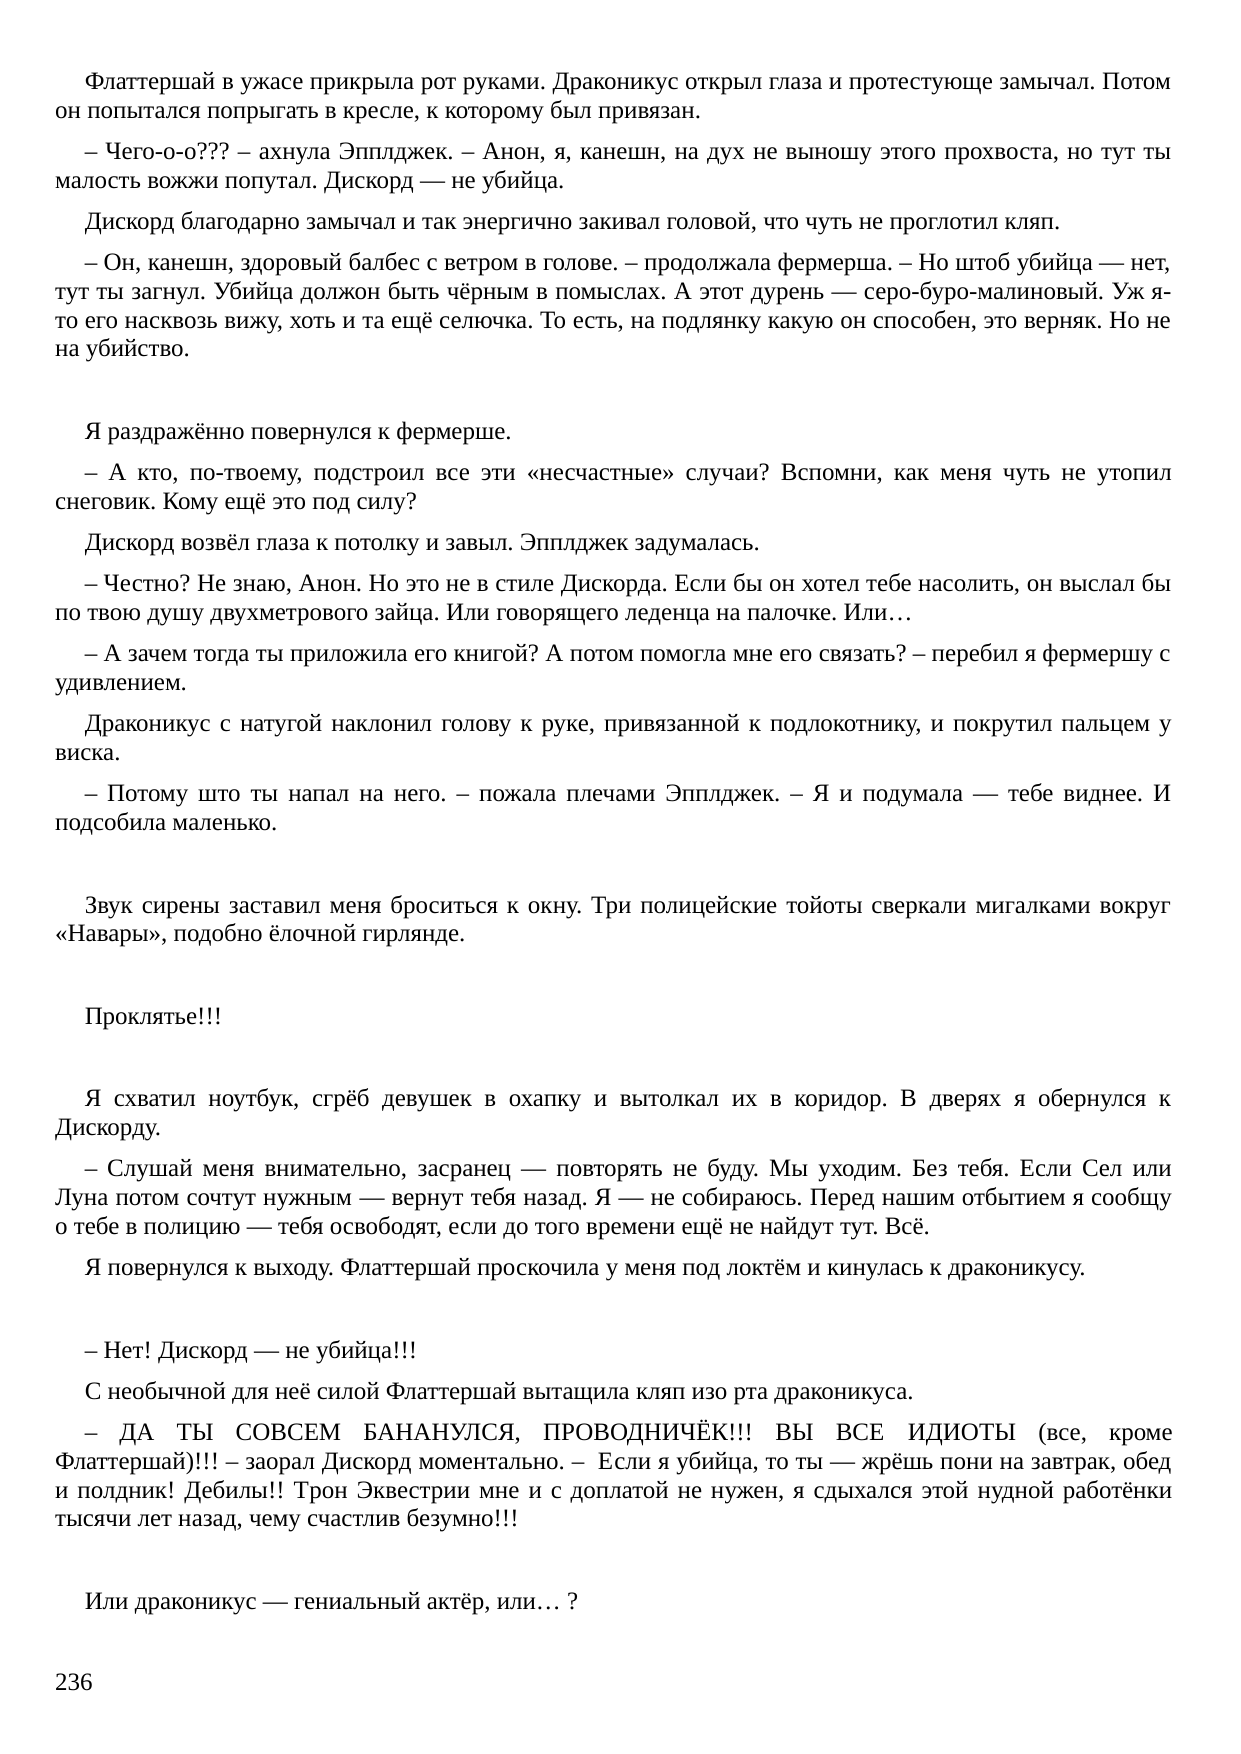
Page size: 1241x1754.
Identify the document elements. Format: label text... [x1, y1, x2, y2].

text Дискорд возвёл глаза к потолку и завыл. Эпплджек задумалась. [55, 527, 1173, 556]
text – ДА ТЫ СОВСЕМ БАНАНУЛСЯ, ПРОВОДНИЧЁК!!! ВЫ ВСЕ ИДИОТЫ (все, кроме Флаттершай)!!! – заорал Дискорд моментально. – Если я убийца, то ты — жрёшь пони на завтрак, обед и полдник! Дебилы!! Трон Эквестрии мне и с доплатой не нужен, я сдыхался этой нудной работёнки тысячи лет назад, чему счастлив безумно!!! [55, 1417, 1173, 1532]
text – Он, канешн, здоровый балбес с ветром в голове. – продолжала фермерша. – Но штоб убийца — нет, тут ты загнул. Убийца должон быть чёрным в помыслах. А этот дурень — серо-буро-малиновый. Уж я-то его насквозь вижу, хоть и та ещё селючка. То есть, на подлянку какую он способен, это верняк. Но не на убийство. [55, 247, 1173, 362]
text – Потому што ты напал на него. – пожала плечами Эпплджек. – Я и подумала — тебе виднее. И подсобила маленько. [55, 778, 1173, 836]
text – Чего-о-о??? – ахнула Эпплджек. – Анон, я, канешн, на дух не выношу этого прохвоста, но тут ты малость вожжи попутал. Дискорд — не убийца. [55, 136, 1173, 193]
text – Честно? Не знаю, Анон. Но это не в стиле Дискорда. Если бы он хотел тебе насолить, он выслал бы по твою душу двухметрового зайца. Или говорящего леденца на палочке. Или… [55, 568, 1173, 626]
text Проклятье!!! [55, 1001, 1173, 1030]
text Я повернулся к выходу. Флаттершай проскочила у меня под локтём и кинулась к драконикусу. [55, 1252, 1173, 1281]
text Звук сирены заставил меня броситься к окну. Три полицейские тойоты сверкали мигалками вокруг «Навары», подобно ёлочной гирлянде. [55, 890, 1173, 947]
text Я раздражённо повернулся к фермерше. [55, 416, 1173, 445]
text Или драконикус — гениальный актёр, или… ? [55, 1586, 1173, 1615]
text – Слушай меня внимательно, засранец — повторять не буду. Мы уходим. Без тебя. Если Сел или Луна потом сочтут нужным — вернут тебя назад. Я — не собираюсь. Перед нашим отбытием я сообщу о тебе в полицию — тебя освободят, если до того времени ещё не найдут тут. Всё. [55, 1153, 1173, 1240]
text Флаттершай в ужасе прикрыла рот руками. Драконикус открыл глаза и протестующе замычал. Потом он попытался попрыгать в кресле, к которому был привязан. [55, 66, 1173, 123]
text – Нет! Дискорд — не убийца!!! [55, 1335, 1173, 1363]
text – А кто, по-твоему, подстроил все эти «несчастные» случаи? Вспомни, как меня чуть не утопил снеговик. Кому ещё это под силу? [55, 457, 1173, 515]
text – А зачем тогда ты приложила его книгой? А потом помогла мне его связать? – перебил я фермершу с удивлением. [55, 638, 1173, 696]
text Дискорд благодарно замычал и так энергично закивал головой, что чуть не проглотил кляп. [55, 206, 1173, 235]
text Я схватил ноутбук, сгрёб девушек в охапку и вытолкал их в коридор. В дверях я обернулся к Дискорду. [55, 1083, 1173, 1141]
text С необычной для неё силой Флаттершай вытащила кляп изо рта драконикуса. [55, 1376, 1173, 1405]
text Драконикус с натугой наклонил голову к руке, привязанной к подлокотнику, и покрутил пальцем у виска. [55, 708, 1173, 766]
